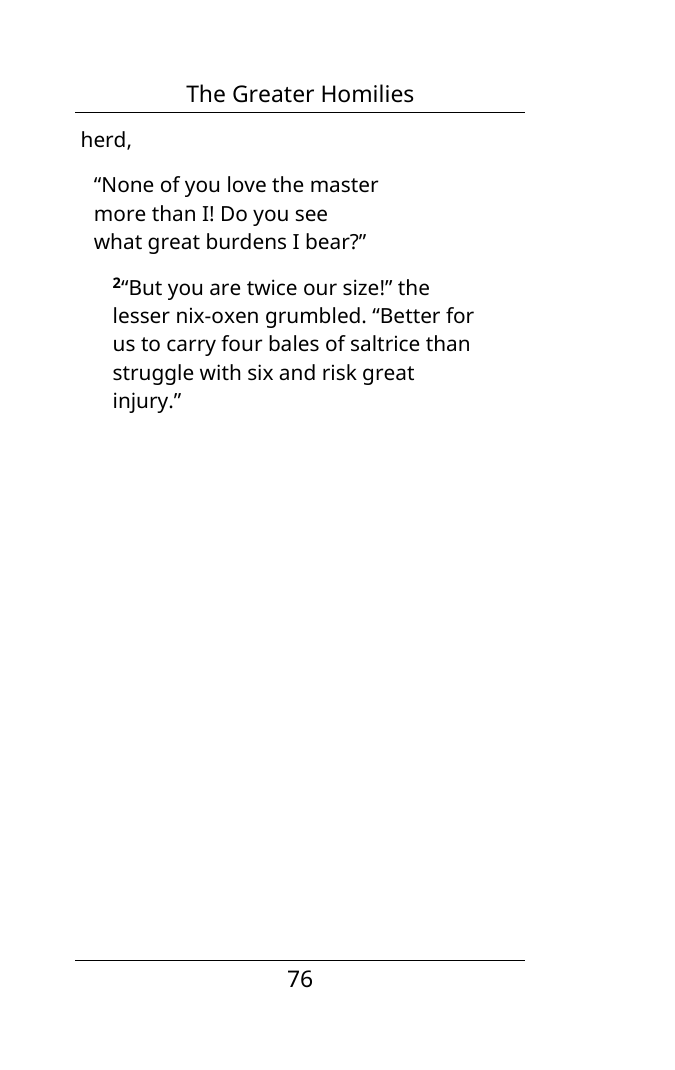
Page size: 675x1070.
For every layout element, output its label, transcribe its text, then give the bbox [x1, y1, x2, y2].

text more than I! Do you see [94, 199, 487, 227]
text “None of you love the master [94, 170, 497, 199]
text herd, [75, 125, 525, 153]
text 2“But you are twice our size!” the lesser nix-oxen grumbled. “Better for us to carry four bales of saltrice than struggle with six and risk great injury.” [112, 273, 487, 415]
text what great burdens I bear?” [94, 227, 487, 256]
